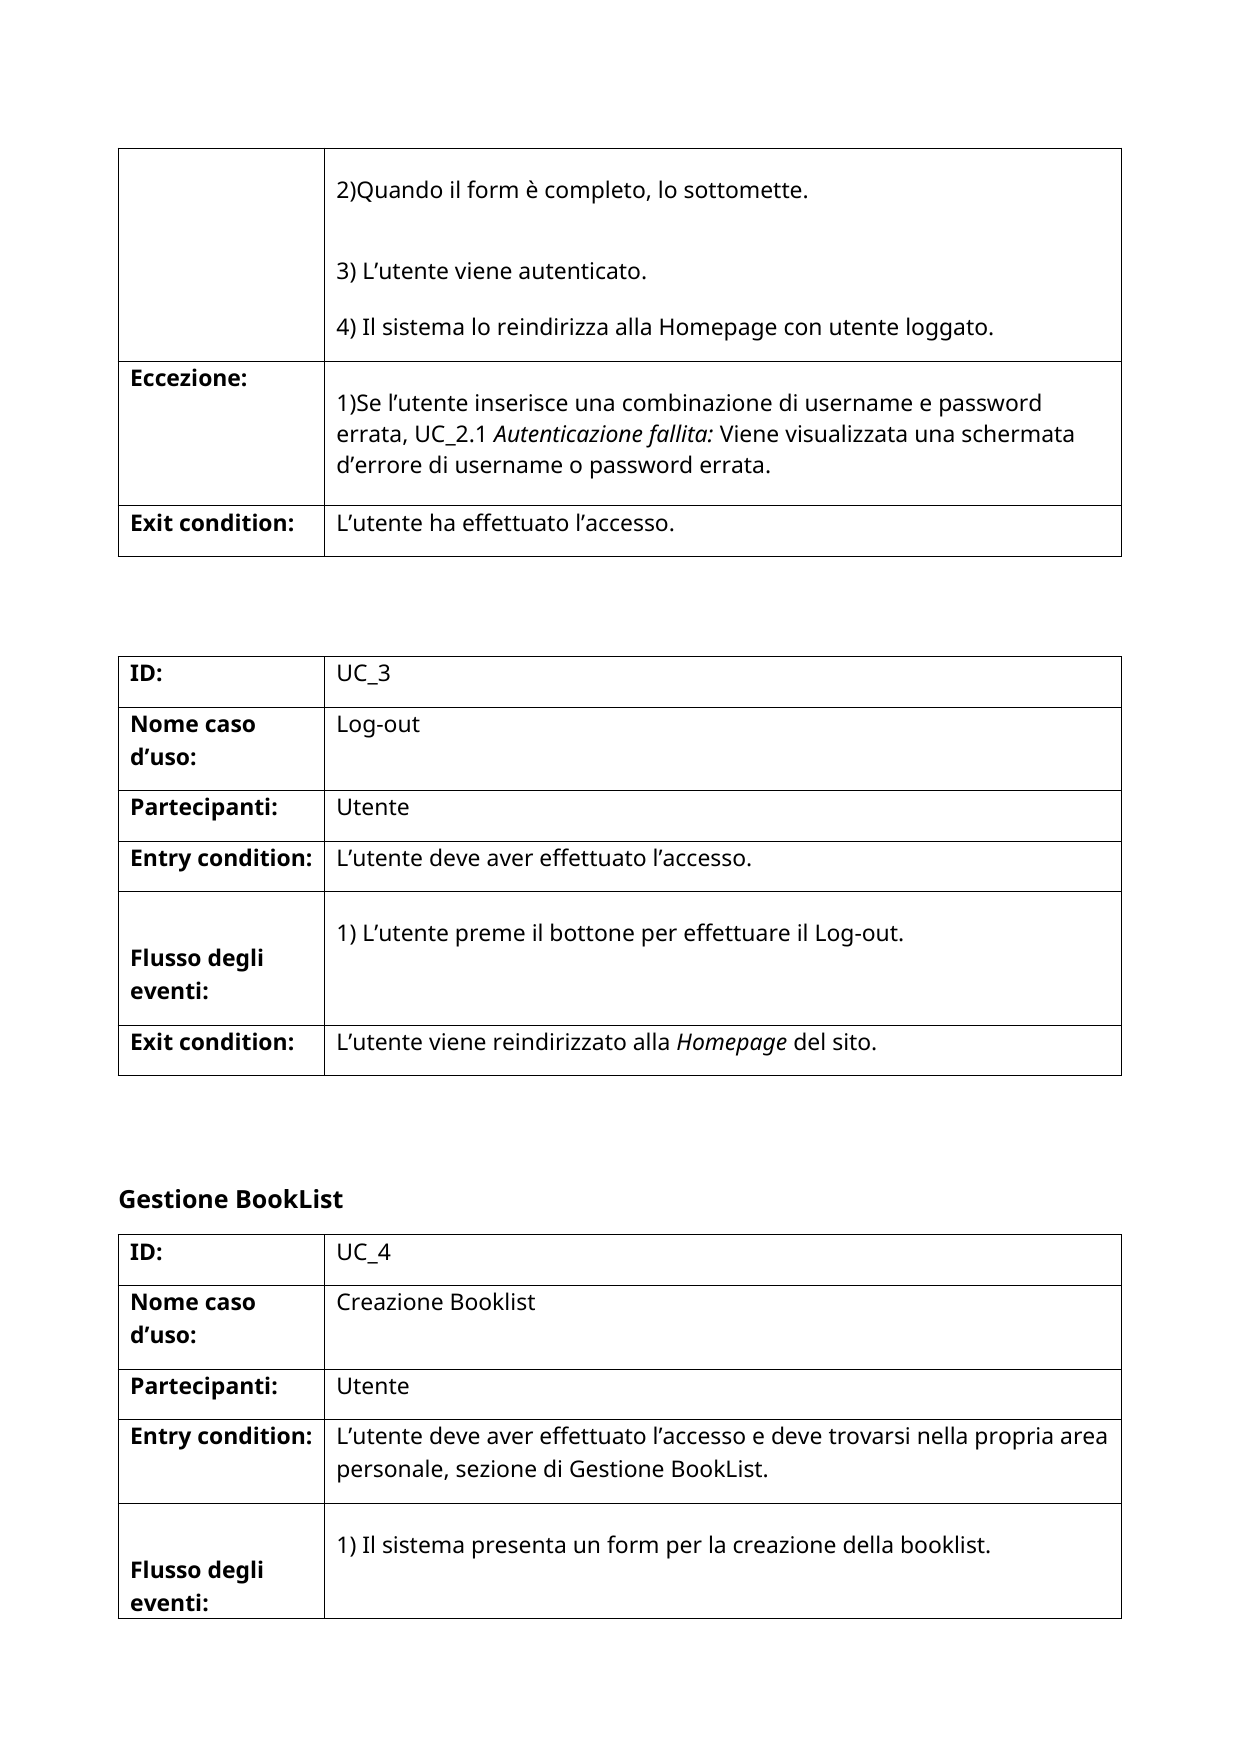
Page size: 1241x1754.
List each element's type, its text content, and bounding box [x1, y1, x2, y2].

table_cell L’utente viene reindirizzato alla Homepage del sito. [325, 1026, 1121, 1075]
table_cell L’utente ha effettuato l’accesso. [325, 506, 1121, 556]
table_header ID: [119, 657, 324, 707]
table_cell L’utente deve aver effettuato l’accesso e deve trovarsi nella propria area personale, sezione di Gestione BookList. [325, 1420, 1121, 1503]
table_cell Utente [325, 1370, 1121, 1419]
table_cell Exit condition: [119, 1026, 324, 1075]
table_cell 1) Il sistema presenta un form per la creazione della booklist. [325, 1504, 1121, 1618]
table_cell 1) L’utente preme il bottone per effettuare il Log-out. [325, 892, 1121, 1025]
table_cell Nome caso d’uso: [119, 1286, 324, 1368]
table_cell Log-out [325, 708, 1121, 790]
table_cell 2)Quando il form è completo, lo sottomette. 3) L’utente viene autenticato. 4) Il sistema lo reindirizza alla Homepage con utente loggato. [325, 149, 1121, 361]
table_cell Flusso degli eventi: [119, 892, 324, 1025]
table_header ID: [119, 1235, 324, 1285]
table_cell Nome caso d’uso: [119, 708, 324, 790]
table_cell [119, 149, 324, 361]
table_header UC_4 [325, 1235, 1121, 1285]
table_cell Exit condition: [119, 506, 324, 556]
table_header UC_3 [325, 657, 1121, 707]
table_cell Entry condition: [119, 842, 324, 891]
table_cell Utente [325, 791, 1121, 841]
table_cell Flusso degli eventi: [119, 1504, 324, 1618]
table_cell 1)Se l’utente inserisce una combinazione di username e password errata, UC_2.1 Autenticazione fallita: Viene visualizzata una schermata d’errore di username o password errata. [325, 362, 1121, 505]
table_cell Partecipanti: [119, 791, 324, 841]
table_cell Eccezione: [119, 362, 324, 505]
table_cell Entry condition: [119, 1420, 324, 1503]
table_cell L’utente deve aver effettuato l’accesso. [325, 842, 1121, 891]
table_cell Partecipanti: [119, 1370, 324, 1419]
table_cell Creazione Booklist [325, 1286, 1121, 1368]
text Gestione BookList [118, 1182, 1122, 1216]
